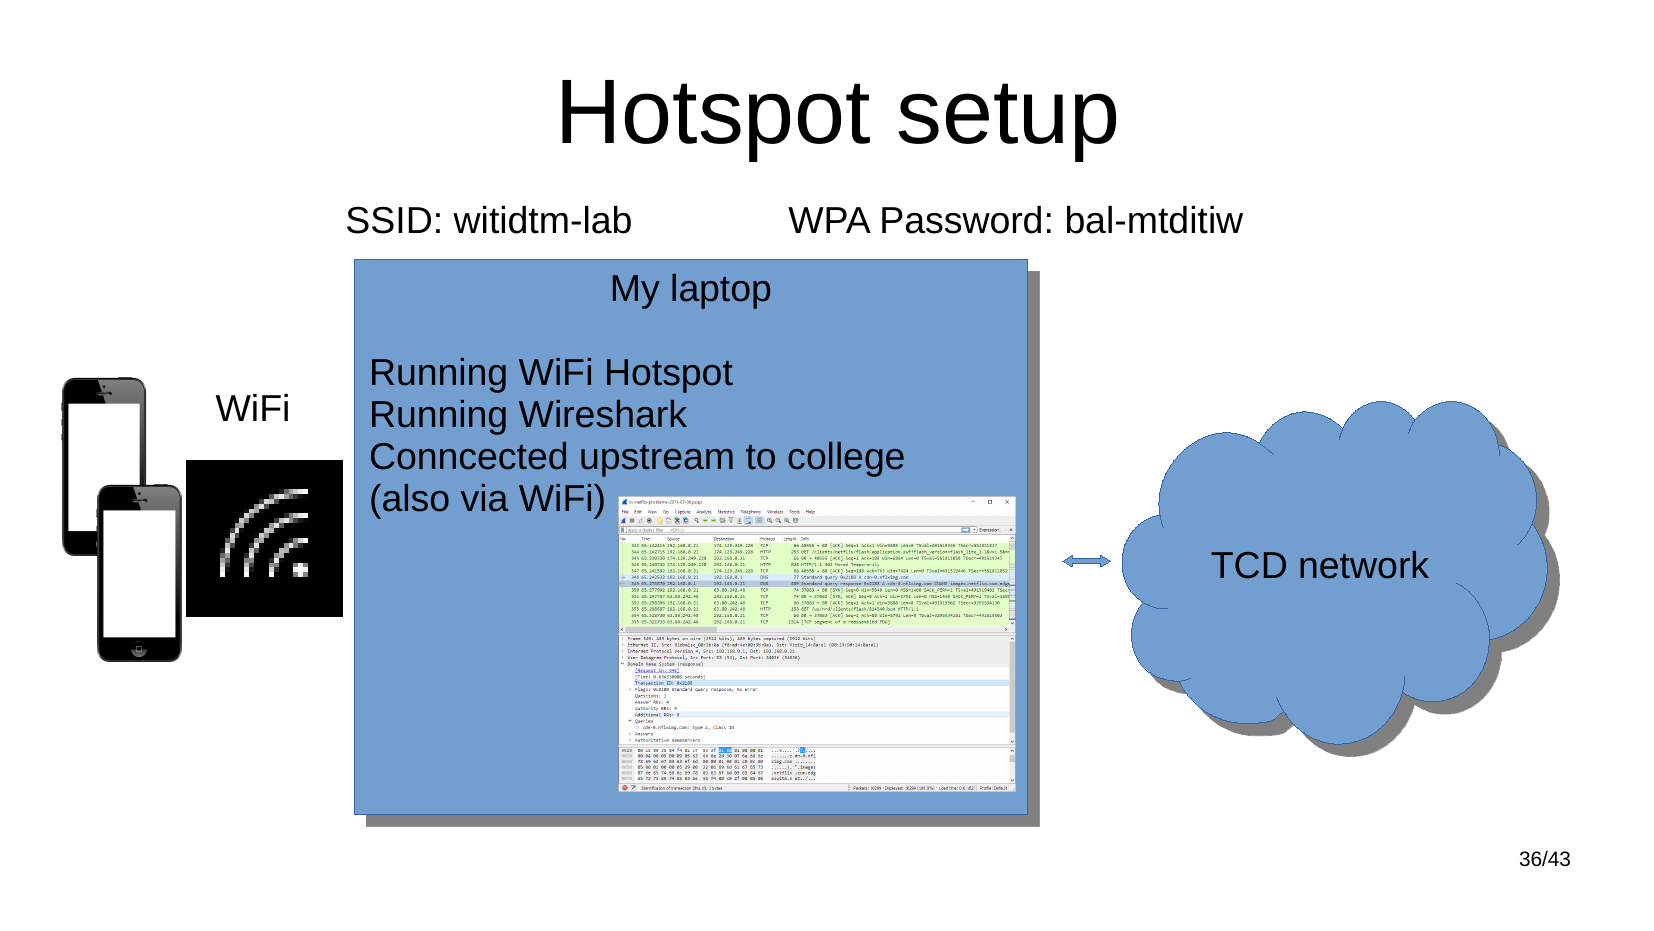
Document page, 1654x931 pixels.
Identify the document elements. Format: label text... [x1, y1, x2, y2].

picture [618, 496, 1016, 792]
title Hotspot setup [94, 33, 1583, 189]
text_box My laptop Running WiFi Hotspot Running Wireshark Conncected upstream to college (also via WiFi) [354, 259, 1028, 815]
text_box SSID: witidtm-lab WPA Password: bal-mtditiw [330, 192, 1571, 250]
text_box TCD network [1122, 401, 1548, 745]
text_box [1062, 555, 1111, 567]
picture [186, 460, 343, 617]
picture [59, 377, 184, 662]
text_box WiFi [200, 380, 308, 438]
